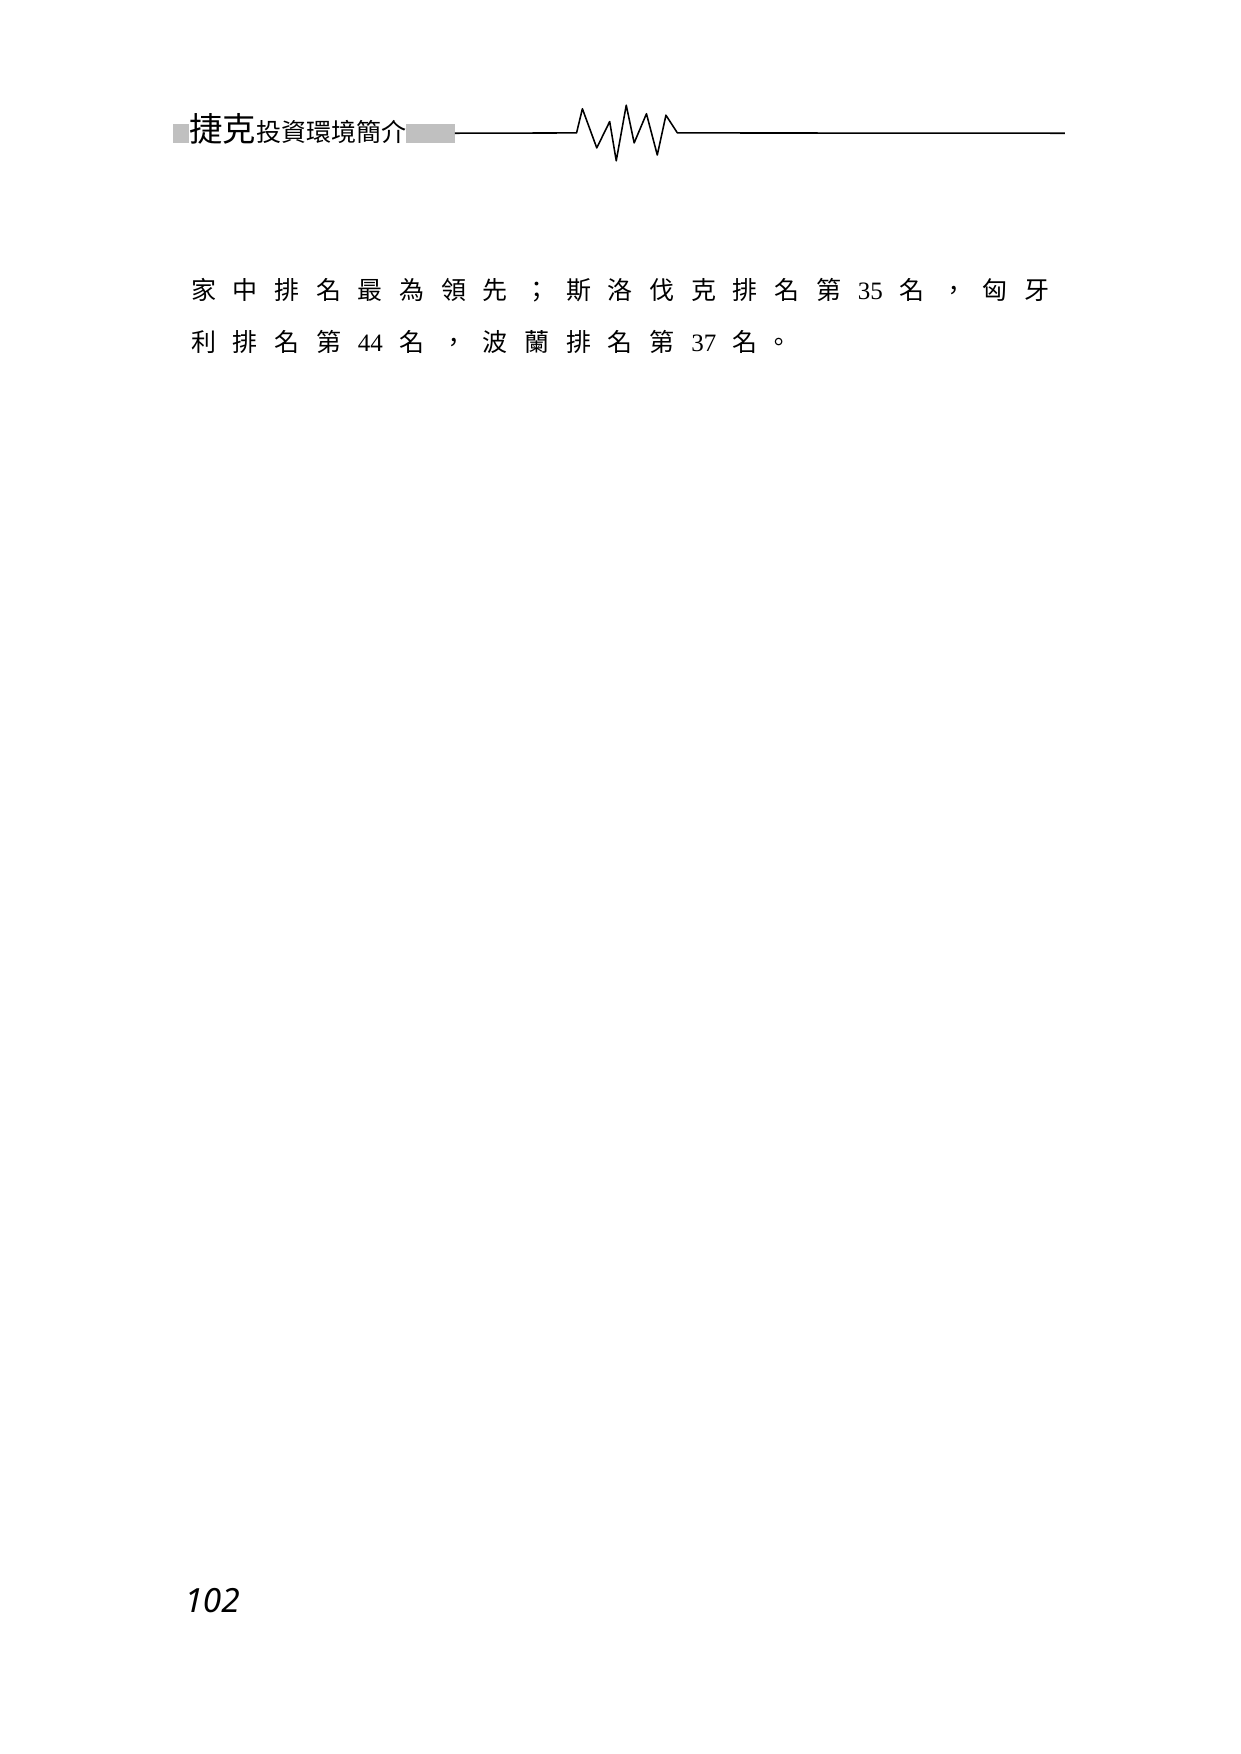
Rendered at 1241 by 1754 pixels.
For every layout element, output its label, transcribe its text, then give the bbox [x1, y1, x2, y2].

text 家中排名最為領先；斯洛伐克排名第35名，匈牙利排名第44名，波蘭排名第37名。 [183, 236, 1058, 361]
